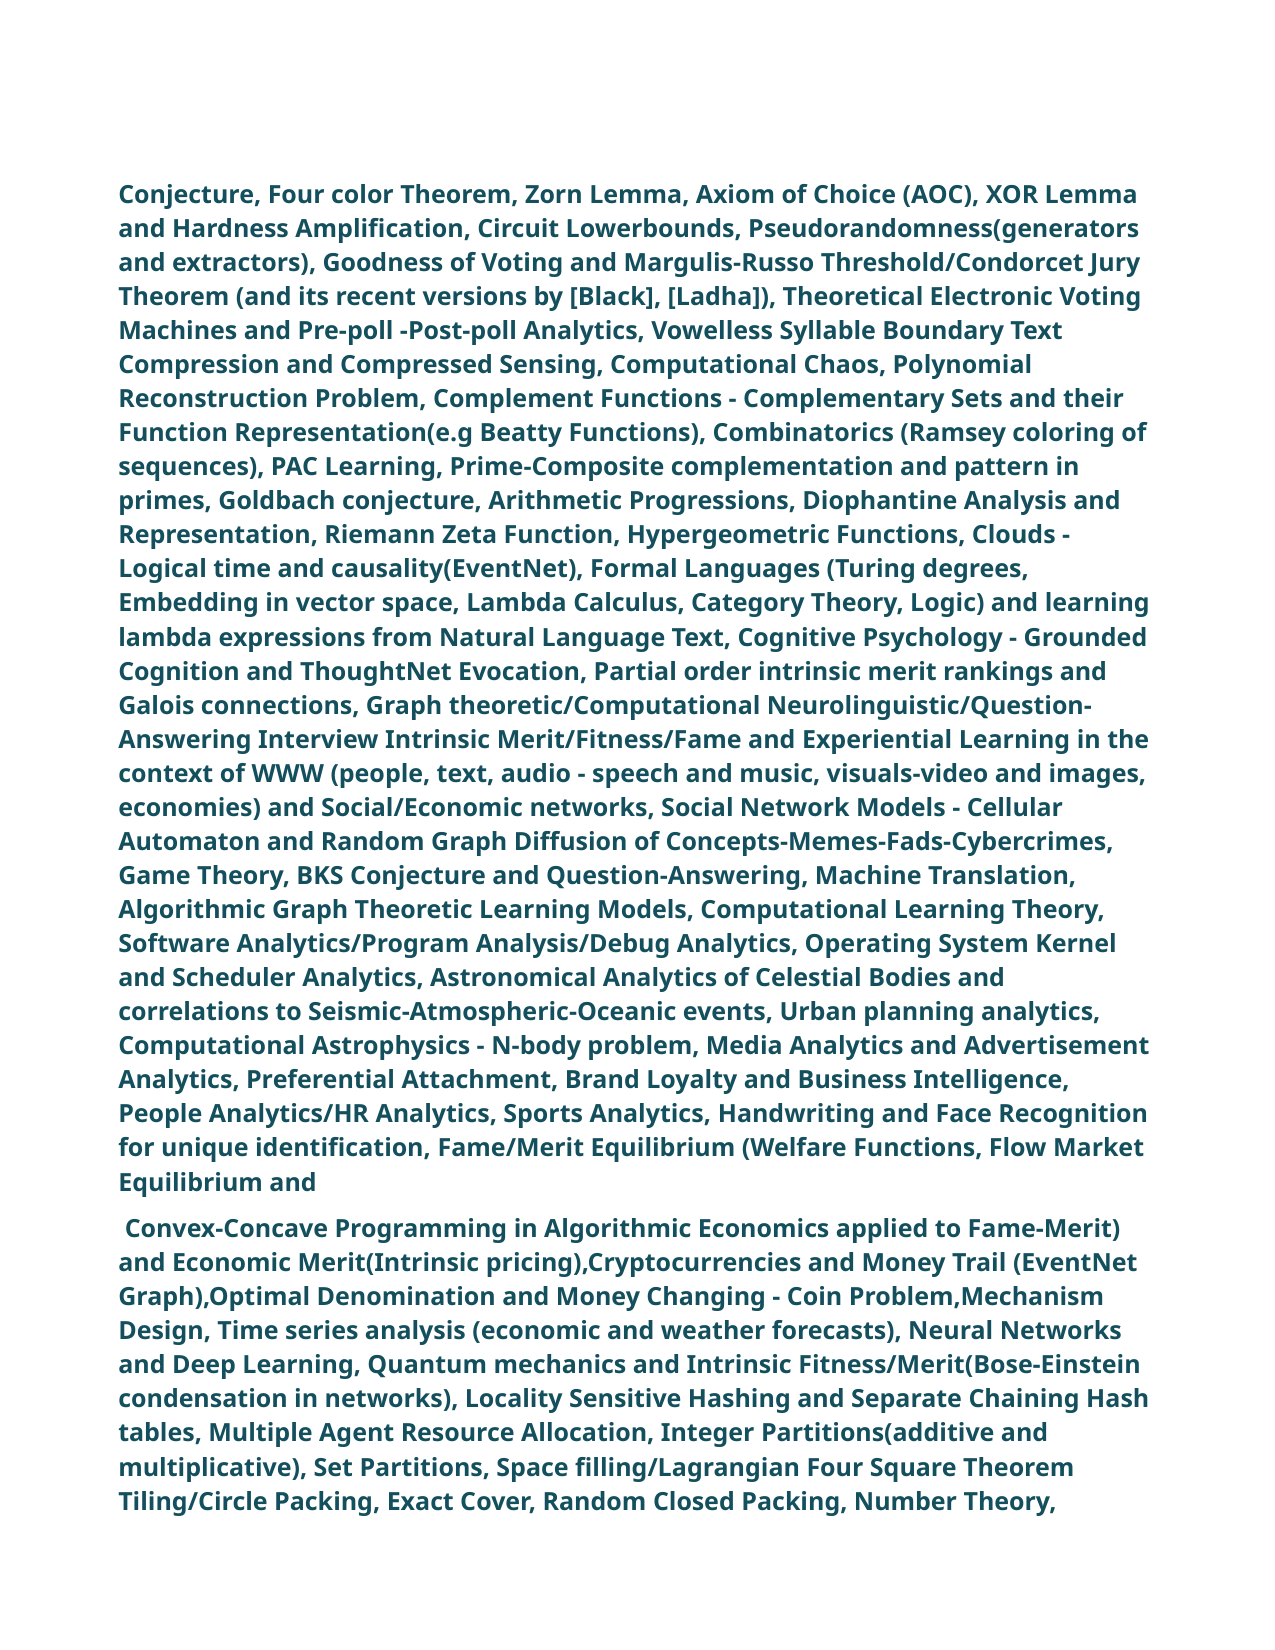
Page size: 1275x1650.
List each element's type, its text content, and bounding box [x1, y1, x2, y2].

text Convex-Concave Programming in Algorithmic Economics applied to Fame-Merit) and Economic Merit(Intrinsic pricing),Cryptocurrencies and Money Trail (EventNet Graph),Optimal Denomination and Money Changing - Coin Problem,Mechanism Design, Time series analysis (economic and weather forecasts), Neural Networks and Deep Learning, Quantum mechanics and Intrinsic Fitness/Merit(Bose-Einstein condensation in networks), Locality Sensitive Hashing and Separate Chaining Hash tables, Multiple Agent Resource Allocation, Integer Partitions(additive and multiplicative), Set Partitions, Space filling/Lagrangian Four Square Theorem Tiling/Circle Packing, Exact Cover, Random Closed Packing, Number Theory, [118, 1211, 1157, 1517]
text Conjecture, Four color Theorem, Zorn Lemma, Axiom of Choice (AOC), XOR Lemma and Hardness Amplification, Circuit Lowerbounds, Pseudorandomness(generators and extractors), Goodness of Voting and Margulis-Russo Threshold/Condorcet Jury Theorem (and its recent versions by [Black], [Ladha]), Theoretical Electronic Voting Machines and Pre-poll -Post-poll Analytics, Vowelless Syllable Boundary Text Compression and Compressed Sensing, Computational Chaos, Polynomial Reconstruction Problem, Complement Functions - Complementary Sets and their Function Representation(e.g Beatty Functions), Combinatorics (Ramsey coloring of sequences), PAC Learning, Prime-Composite complementation and pattern in primes, Goldbach conjecture, Arithmetic Progressions, Diophantine Analysis and Representation, Riemann Zeta Function, Hypergeometric Functions, Clouds - Logical time and causality(EventNet), Formal Languages (Turing degrees, Embedding in vector space, Lambda Calculus, Category Theory, Logic) and learning lambda expressions from Natural Language Text, Cognitive Psychology - Grounded Cognition and ThoughtNet Evocation, Partial order intrinsic merit rankings and Galois connections, Graph theoretic/Computational Neurolinguistic/Question-Answering Interview Intrinsic Merit/Fitness/Fame and Experiential Learning in the context of WWW (people, text, audio - speech and music, visuals-video and images, economies) and Social/Economic networks, Social Network Models - Cellular Automaton and Random Graph Diffusion of Concepts-Memes-Fads-Cybercrimes, Game Theory, BKS Conjecture and Question-Answering, Machine Translation, Algorithmic Graph Theoretic Learning Models, Computational Learning Theory, Software Analytics/Program Analysis/Debug Analytics, Operating System Kernel and Scheduler Analytics, Astronomical Analytics of Celestial Bodies and correlations to Seismic-Atmospheric-Oceanic events, Urban planning analytics, Computational Astrophysics - N-body problem, Media Analytics and Advertisement Analytics, Preferential Attachment, Brand Loyalty and Business Intelligence, People Analytics/HR Analytics, Sports Analytics, Handwriting and Face Recognition for unique identification, Fame/Merit Equilibrium (Welfare Functions, Flow Market Equilibrium and [118, 176, 1157, 1198]
